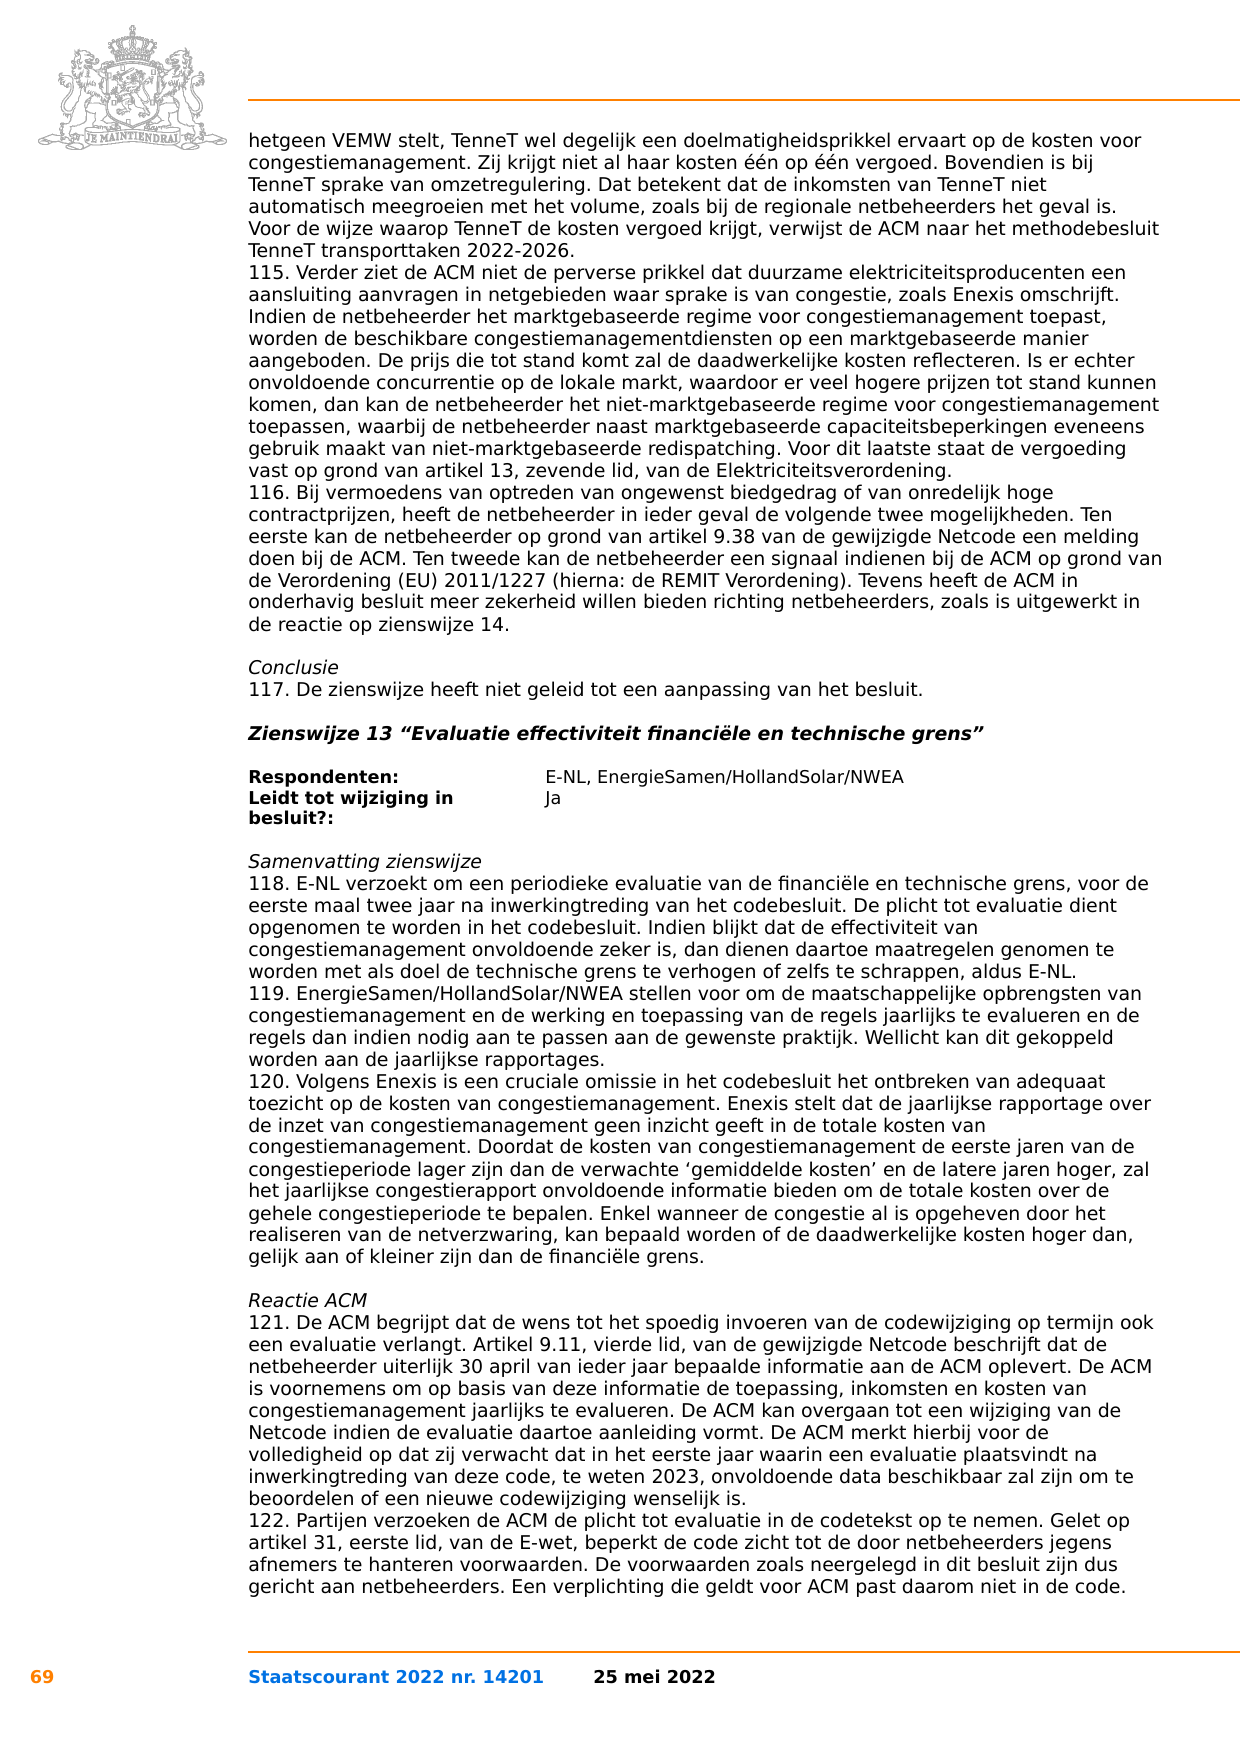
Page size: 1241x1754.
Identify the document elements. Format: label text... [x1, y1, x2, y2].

subtitle Zienswijze 13 “Evaluatie effectiviteit financiële en technische grens” [248, 723, 1163, 745]
text hetgeen VEMW stelt, TenneT wel degelijk een doelmatigheidsprikkel ervaart op de kosten voor congestiemanagement. Zij krijgt niet al haar kosten één op één vergoed. Bovendien is bij TenneT sprake van omzetregulering. Dat betekent dat de inkomsten van TenneT niet automatisch meegroeien met het volume, zoals bij de regionale netbeheerders het geval is. Voor de wijze waarop TenneT de kosten vergoed krijgt, verwijst de ACM naar het methodebesluit TenneT transporttaken 2022-2026. [248, 130, 1163, 262]
text 121. De ACM begrijpt dat de wens tot het spoedig invoeren van de codewijziging op termijn ook een evaluatie verlangt. Artikel 9.11, vierde lid, van de gewijzigde Netcode beschrijft dat de netbeheerder uiterlijk 30 april van ieder jaar bepaalde informatie aan de ACM oplevert. De ACM is voornemens om op basis van deze informatie de toepassing, inkomsten en kosten van congestiemanagement jaarlijks te evalueren. De ACM kan overgaan tot een wijziging van de Netcode indien de evaluatie daartoe aanleiding vormt. De ACM merkt hierbij voor de volledigheid op dat zij verwacht dat in het eerste jaar waarin een evaluatie plaatsvindt na inwerkingtreding van deze code, te weten 2023, onvoldoende data beschikbaar zal zijn om te beoordelen of een nieuwe codewijziging wenselijk is. [248, 1312, 1163, 1510]
text 120. Volgens Enexis is een cruciale omissie in het codebesluit het ontbreken van adequaat toezicht op de kosten van congestiemanagement. Enexis stelt dat de jaarlijkse rapportage over de inzet van congestiemanagement geen inzicht geeft in de totale kosten van congestiemanagement. Doordat de kosten van congestiemanagement de eerste jaren van de congestieperiode lager zijn dan de verwachte ‘gemiddelde kosten’ en de latere jaren hoger, zal het jaarlijkse congestierapport onvoldoende informatie bieden om de totale kosten over de gehele congestieperiode te bepalen. Enkel wanneer de congestie al is opgeheven door het realiseren van de netverzwaring, kan bepaald worden of de daadwerkelijke kosten hoger dan, gelijk aan of kleiner zijn dan de financiële grens. [248, 1071, 1163, 1268]
subtitle Samenvatting zienswijze [248, 851, 1163, 873]
subtitle Conclusie [248, 657, 1163, 679]
text 116. Bij vermoedens van optreden van ongewenst biedgedrag of van onredelijk hoge contractprijzen, heeft de netbeheerder in ieder geval de volgende twee mogelijkheden. Ten eerste kan de netbeheerder op grond van artikel 9.38 van de gewijzigde Netcode een melding doen bij de ACM. Ten tweede kan de netbeheerder een signaal indienen bij de ACM op grond van de Verordening (EU) 2011/1227 (hierna: de REMIT Verordening). Tevens heeft de ACM in onderhavig besluit meer zekerheid willen bieden richting netbeheerders, zoals is uitgewerkt in de reactie op zienswijze 14. [248, 482, 1163, 635]
table_cell Leidt tot wijziging in besluit?: [248, 788, 539, 829]
text 117. De zienswijze heeft niet geleid tot een aanpassing van het besluit. [248, 679, 1163, 701]
text 118. E-NL verzoekt om een periodieke evaluatie van de financiële en technische grens, voor de eerste maal twee jaar na inwerkingtreding van het codebesluit. De plicht tot evaluatie dient opgenomen te worden in het codebesluit. Indien blijkt dat de effectiviteit van congestiemanagement onvoldoende zeker is, dan dienen daartoe maatregelen genomen te worden met als doel de technische grens te verhogen of zelfs te schrappen, aldus E-NL. [248, 873, 1163, 983]
table_header E-NL, EnergieSamen/HollandSolar/NWEA [539, 767, 1163, 788]
table_cell Ja [539, 788, 1163, 829]
picture [38, 25, 227, 150]
subtitle Reactie ACM [248, 1290, 1163, 1312]
text 119. EnergieSamen/HollandSolar/NWEA stellen voor om de maatschappelijke opbrengsten van congestiemanagement en de werking en toepassing van de regels jaarlijks te evalueren en de regels dan indien nodig aan te passen aan de gewenste praktijk. Wellicht kan dit gekoppeld worden aan de jaarlijkse rapportages. [248, 983, 1163, 1071]
text 115. Verder ziet de ACM niet de perverse prikkel dat duurzame elektriciteitsproducenten een aansluiting aanvragen in netgebieden waar sprake is van congestie, zoals Enexis omschrijft. Indien de netbeheerder het marktgebaseerde regime voor congestiemanagement toepast, worden de beschikbare congestiemanagementdiensten op een marktgebaseerde manier aangeboden. De prijs die tot stand komt zal de daadwerkelijke kosten reflecteren. Is er echter onvoldoende concurrentie op de lokale markt, waardoor er veel hogere prijzen tot stand kunnen komen, dan kan de netbeheerder het niet-marktgebaseerde regime voor congestiemanagement toepassen, waarbij de netbeheerder naast marktgebaseerde capaciteitsbeperkingen eveneens gebruik maakt van niet-marktgebaseerde redispatching. Voor dit laatste staat de vergoeding vast op grond van artikel 13, zevende lid, van de Elektriciteitsverordening. [248, 262, 1163, 482]
text 122. Partijen verzoeken de ACM de plicht tot evaluatie in de codetekst op te nemen. Gelet op artikel 31, eerste lid, van de E-wet, beperkt de code zicht tot de door netbeheerders jegens afnemers te hanteren voorwaarden. De voorwaarden zoals neergelegd in dit besluit zijn dus gericht aan netbeheerders. Een verplichting die geldt voor ACM past daarom niet in de code. [248, 1510, 1163, 1598]
table_header Respondenten: [248, 767, 539, 788]
